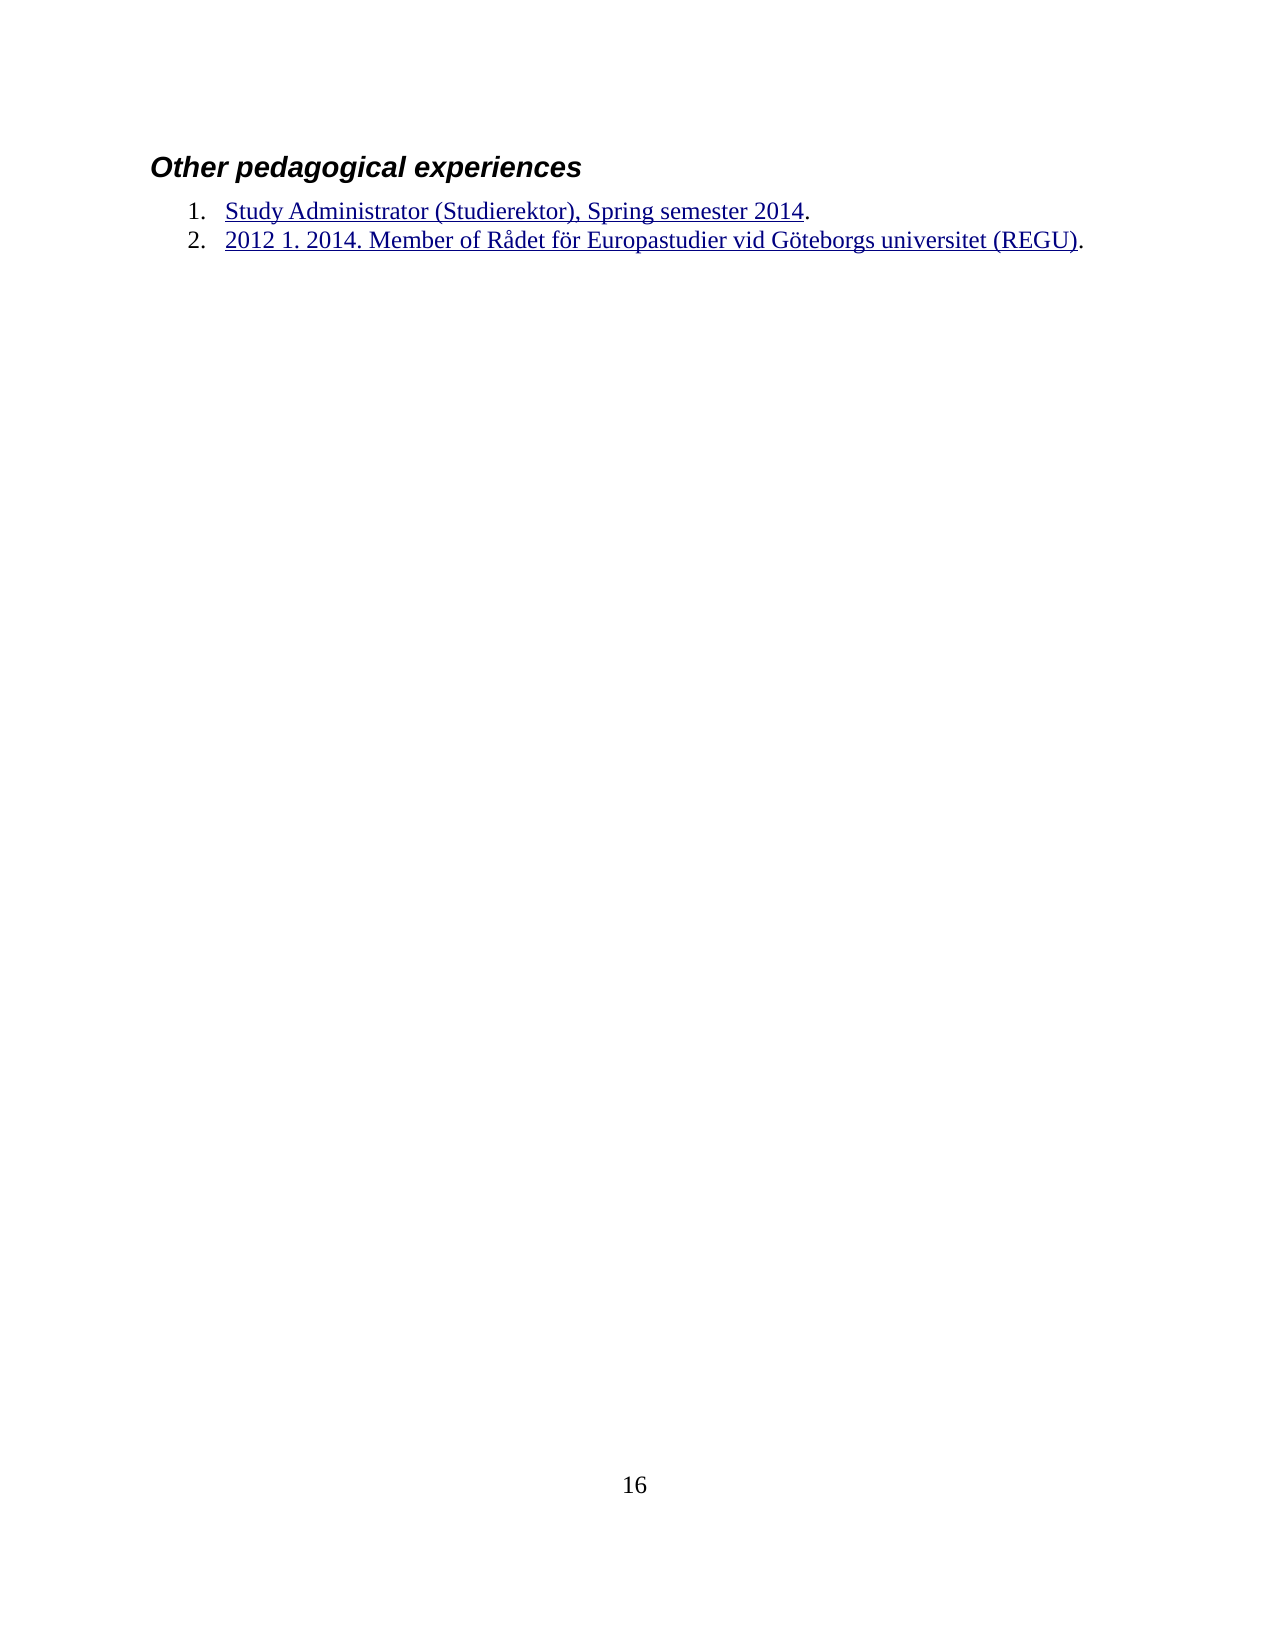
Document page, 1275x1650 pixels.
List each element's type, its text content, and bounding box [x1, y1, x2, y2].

list Study Administrator (Studierektor), Spring semester 2014. [187, 196, 1125, 225]
subtitle Other pedagogical experiences [150, 150, 1125, 183]
list 2012 1. 2014. Member of Rådet för Europastudier vid Göteborgs universitet (REGU). [187, 225, 1125, 253]
